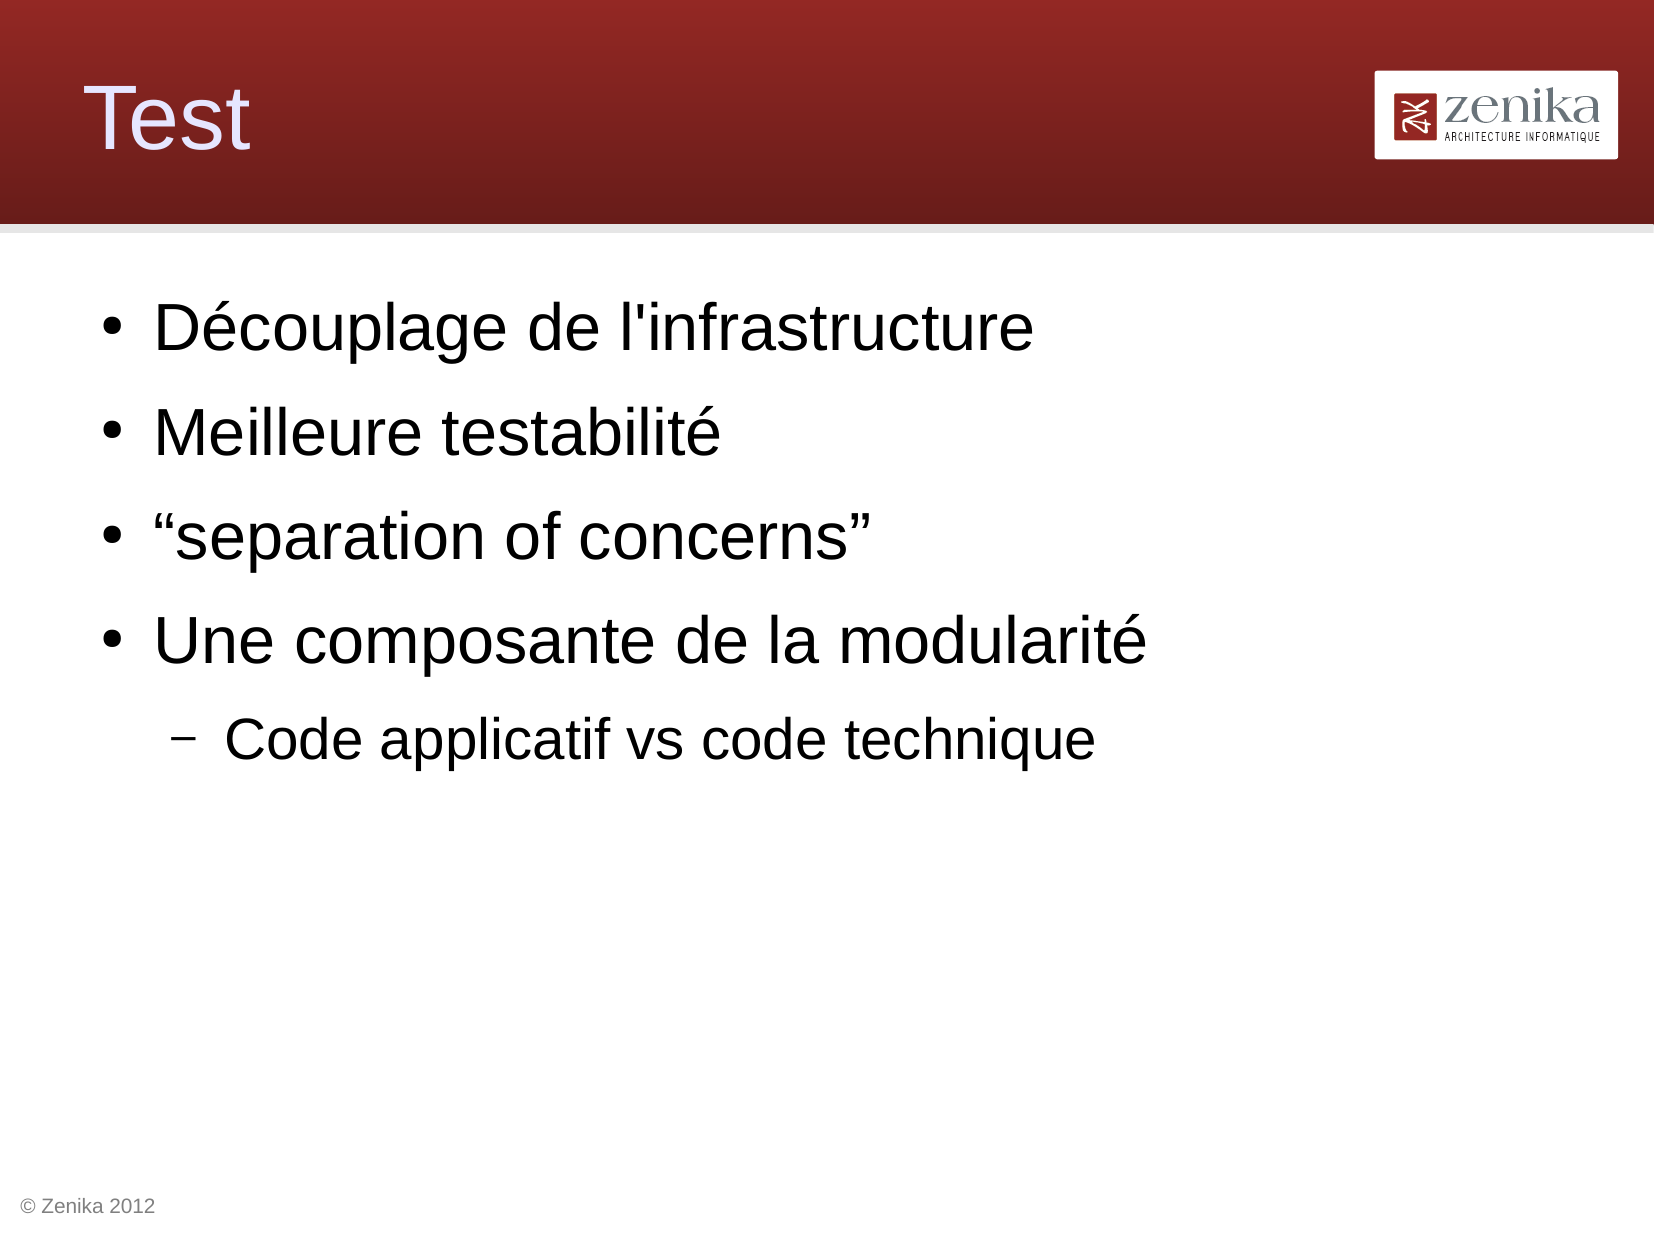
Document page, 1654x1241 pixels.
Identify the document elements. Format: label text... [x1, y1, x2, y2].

list Découplage de l'infrastructure Meilleure testabilité “separation of concerns” Une composante de la modularité Code applicatif vs code technique [82, 290, 1538, 1010]
title Test [82, 13, 1571, 222]
picture [1571, 82, 1600, 149]
